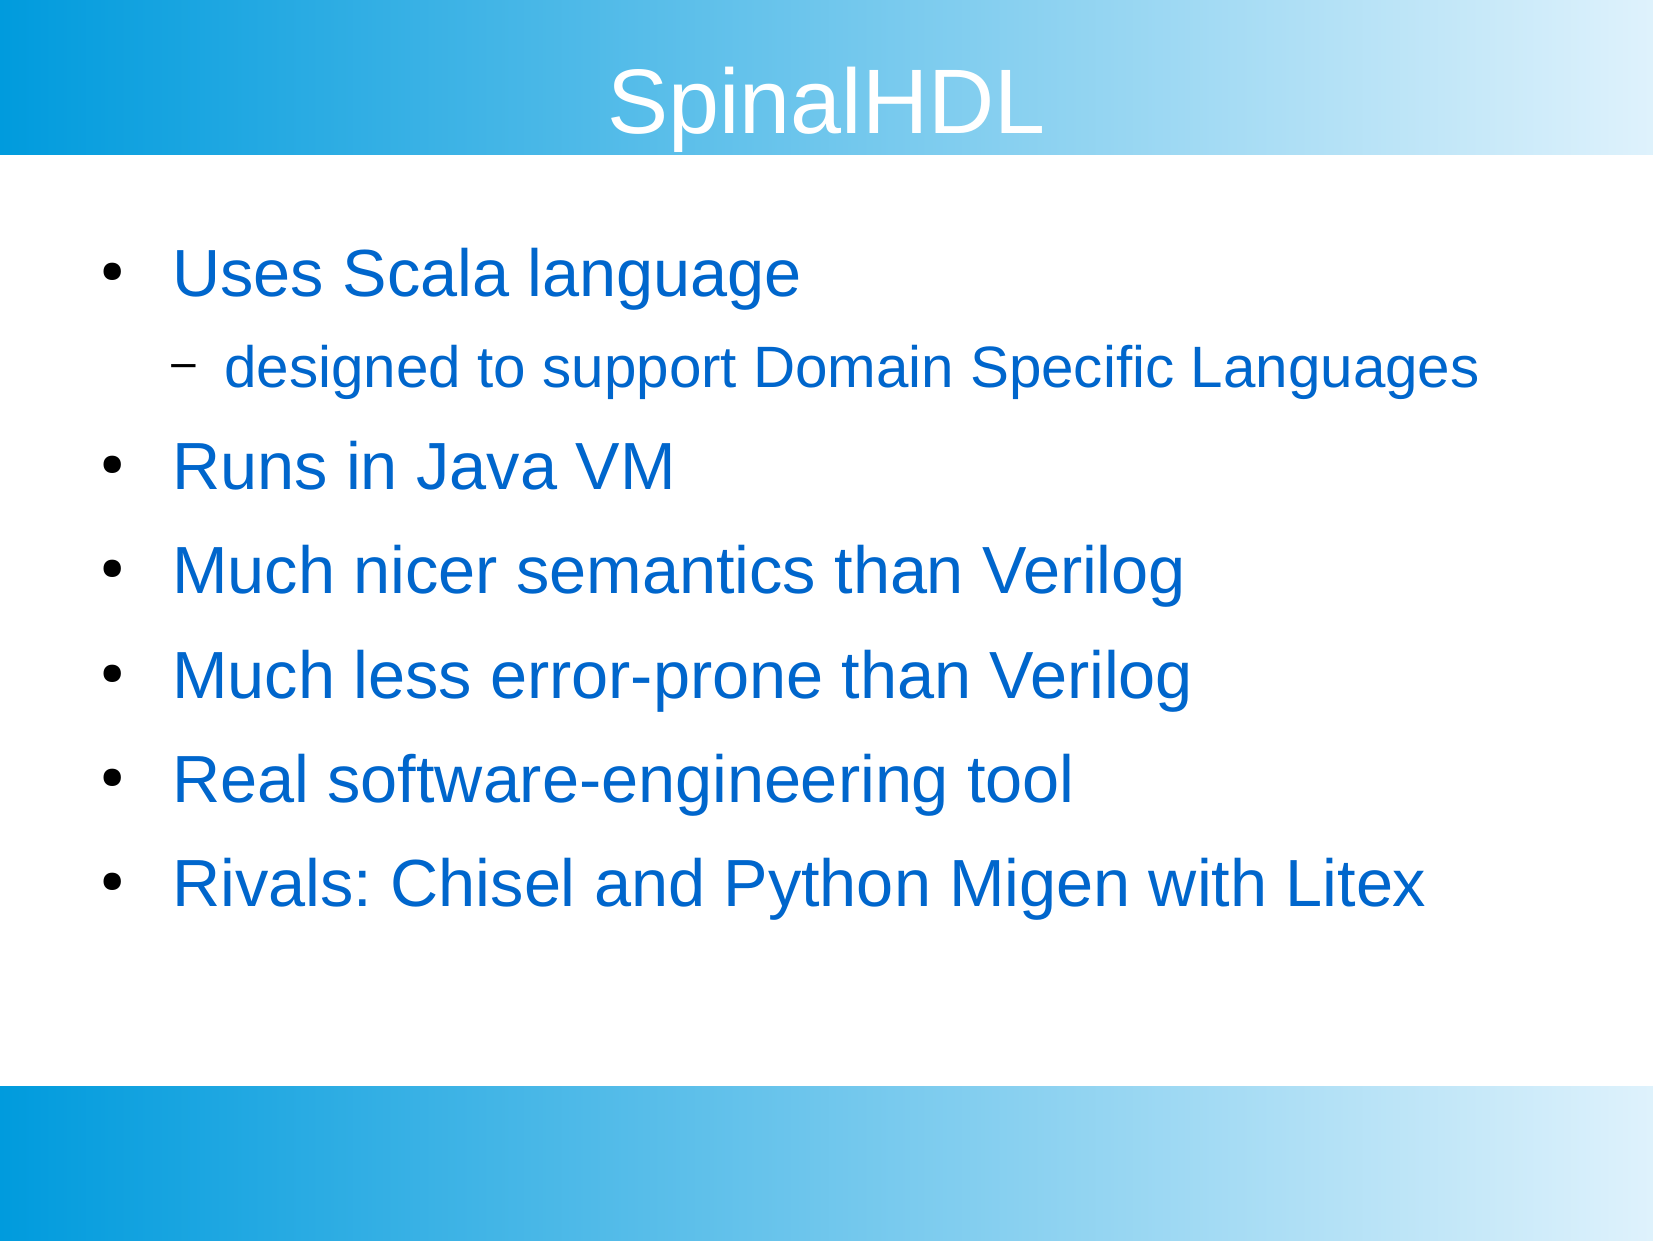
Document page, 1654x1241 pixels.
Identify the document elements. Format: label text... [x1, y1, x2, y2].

title SpinalHDL [82, 49, 1571, 155]
list Uses Scala language designed to support Domain Specific Languages Runs in Java VM Much nicer semantics than Verilog Much less error-prone than Verilog Real software-engineering tool Rivals: Chisel and Python Migen with Litex [82, 236, 1571, 1028]
